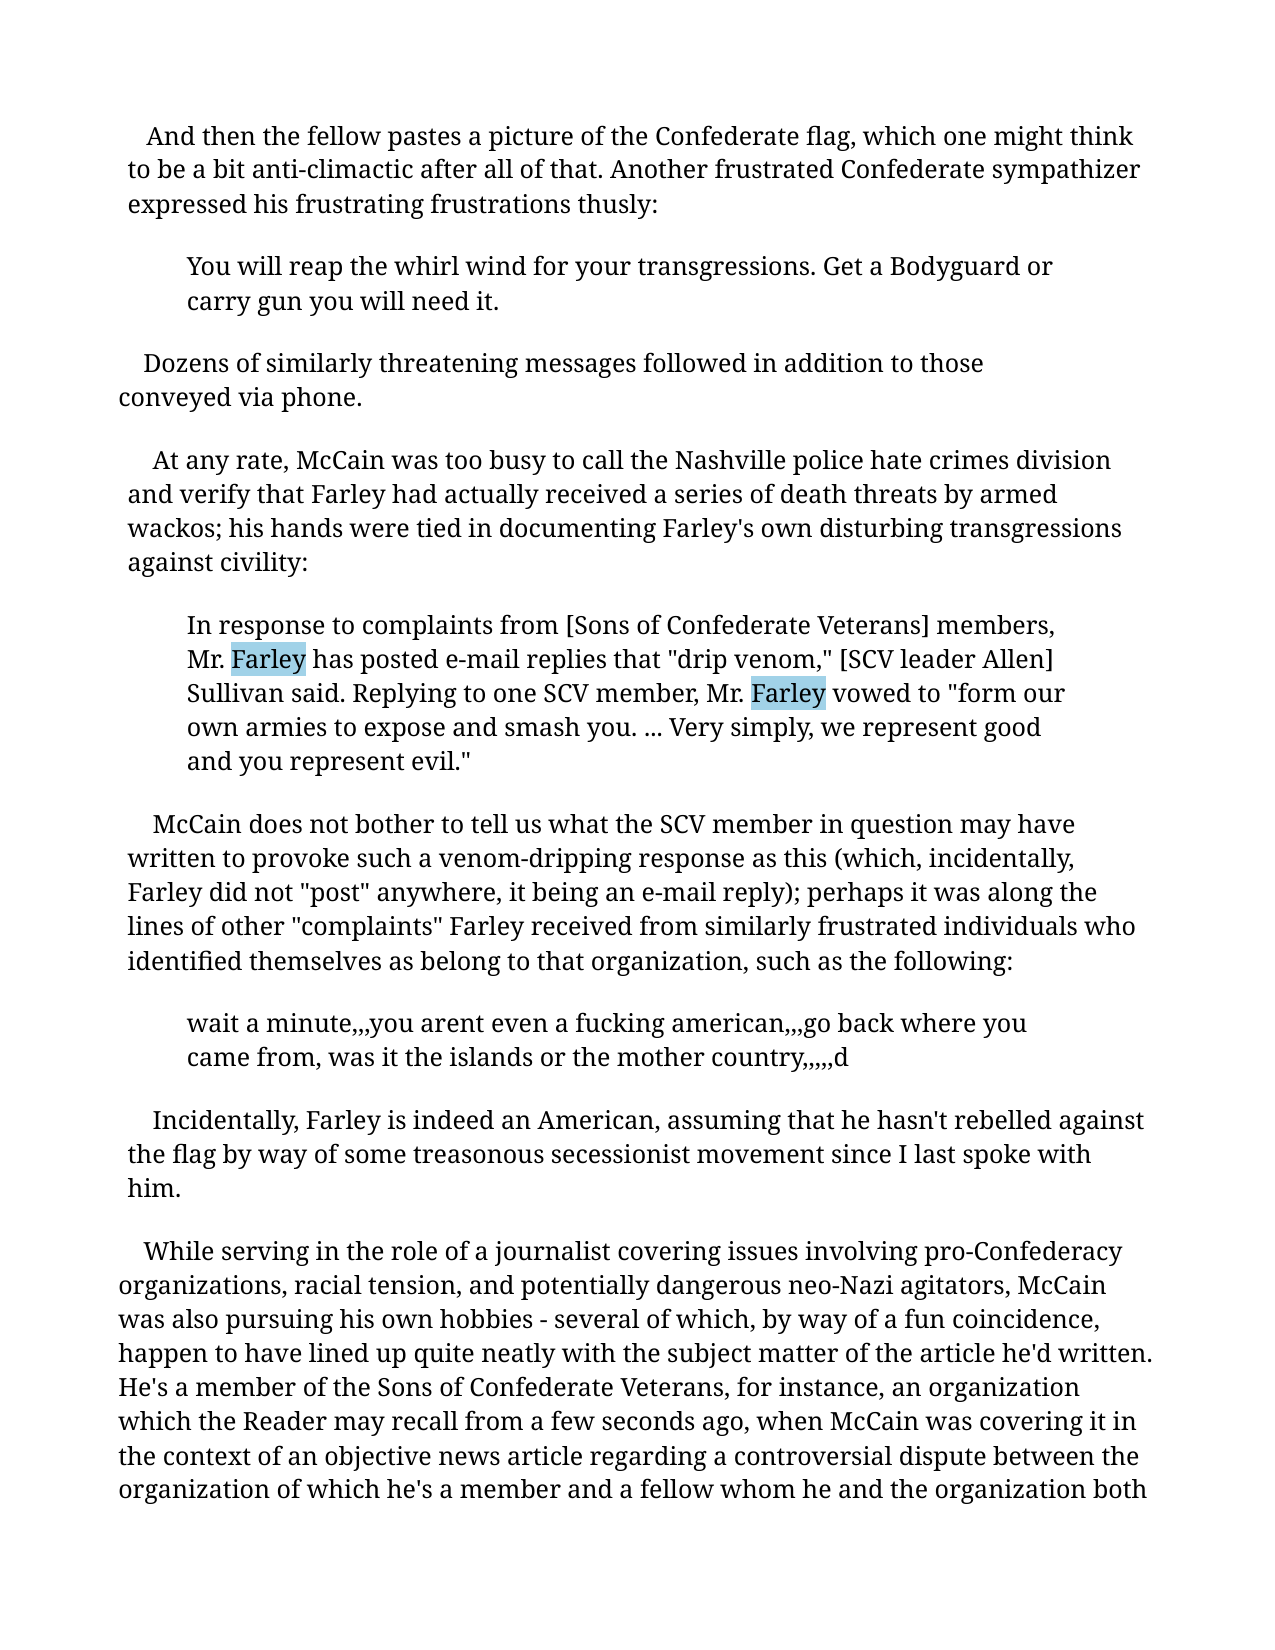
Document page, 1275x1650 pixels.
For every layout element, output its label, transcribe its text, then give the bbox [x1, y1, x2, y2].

text And then the fellow pastes a picture of the Confederate flag, which one might think to be a bit anti-climactic after all of that. Another frustrated Confederate sympathizer expressed his frustrating frustrations thusly: [127, 118, 1147, 220]
text In response to complaints from [Sons of Confederate Veterans] members, Mr. Farley has posted e-mail replies that "drip venom," [SCV leader Allen] Sullivan said. Replying to one SCV member, Mr. Farley vowed to "form our own armies to expose and smash you. ... Very simply, we represent good and you represent evil." [187, 608, 1088, 778]
text wait a minute,,,you arent even a fucking american,,,go back where you came from, was it the islands or the mother country,,,,,d [187, 1006, 1088, 1074]
text Dozens of similarly threatening messages followed in addition to those conveyed via phone. [118, 346, 1088, 414]
text While serving in the role of a journalist covering issues involving pro-Confederacy organizations, racial tension, and potentially dangerous neo-Nazi agitators, McCain was also pursuing his own hobbies - several of which, by way of a fun coincidence, happen to have lined up quite neatly with the subject matter of the article he'd written. He's a member of the Sons of Confederate Veterans, for instance, an organization which the Reader may recall from a few seconds ago, when McCain was covering it in the context of an objective news article regarding a controversial dispute between the organization of which he's a member and a fellow whom he and the organization both [118, 1234, 1157, 1506]
text At any rate, McCain was too busy to call the Nashville police hate crimes division and verify that Farley had actually received a series of death threats by armed wackos; his hands were tied in documenting Farley's own disturbing transgressions against civility: [127, 443, 1147, 579]
text Incidentally, Farley is indeed an American, assuming that he hasn't rebelled against the flag by way of some treasonous secessionist movement since I last spoke with him. [127, 1103, 1147, 1205]
text McCain does not bother to tell us what the SCV member in question may have written to provoke such a venom-dripping response as this (which, incidentally, Farley did not "post" anywhere, it being an e-mail reply); perhaps it was along the lines of other "complaints" Farley received from similarly frustrated individuals who identified themselves as belong to that organization, such as the following: [127, 807, 1147, 977]
text You will reap the whirl wind for your transgressions. Get a Bodyguard or carry gun you will need it. [187, 249, 1088, 317]
